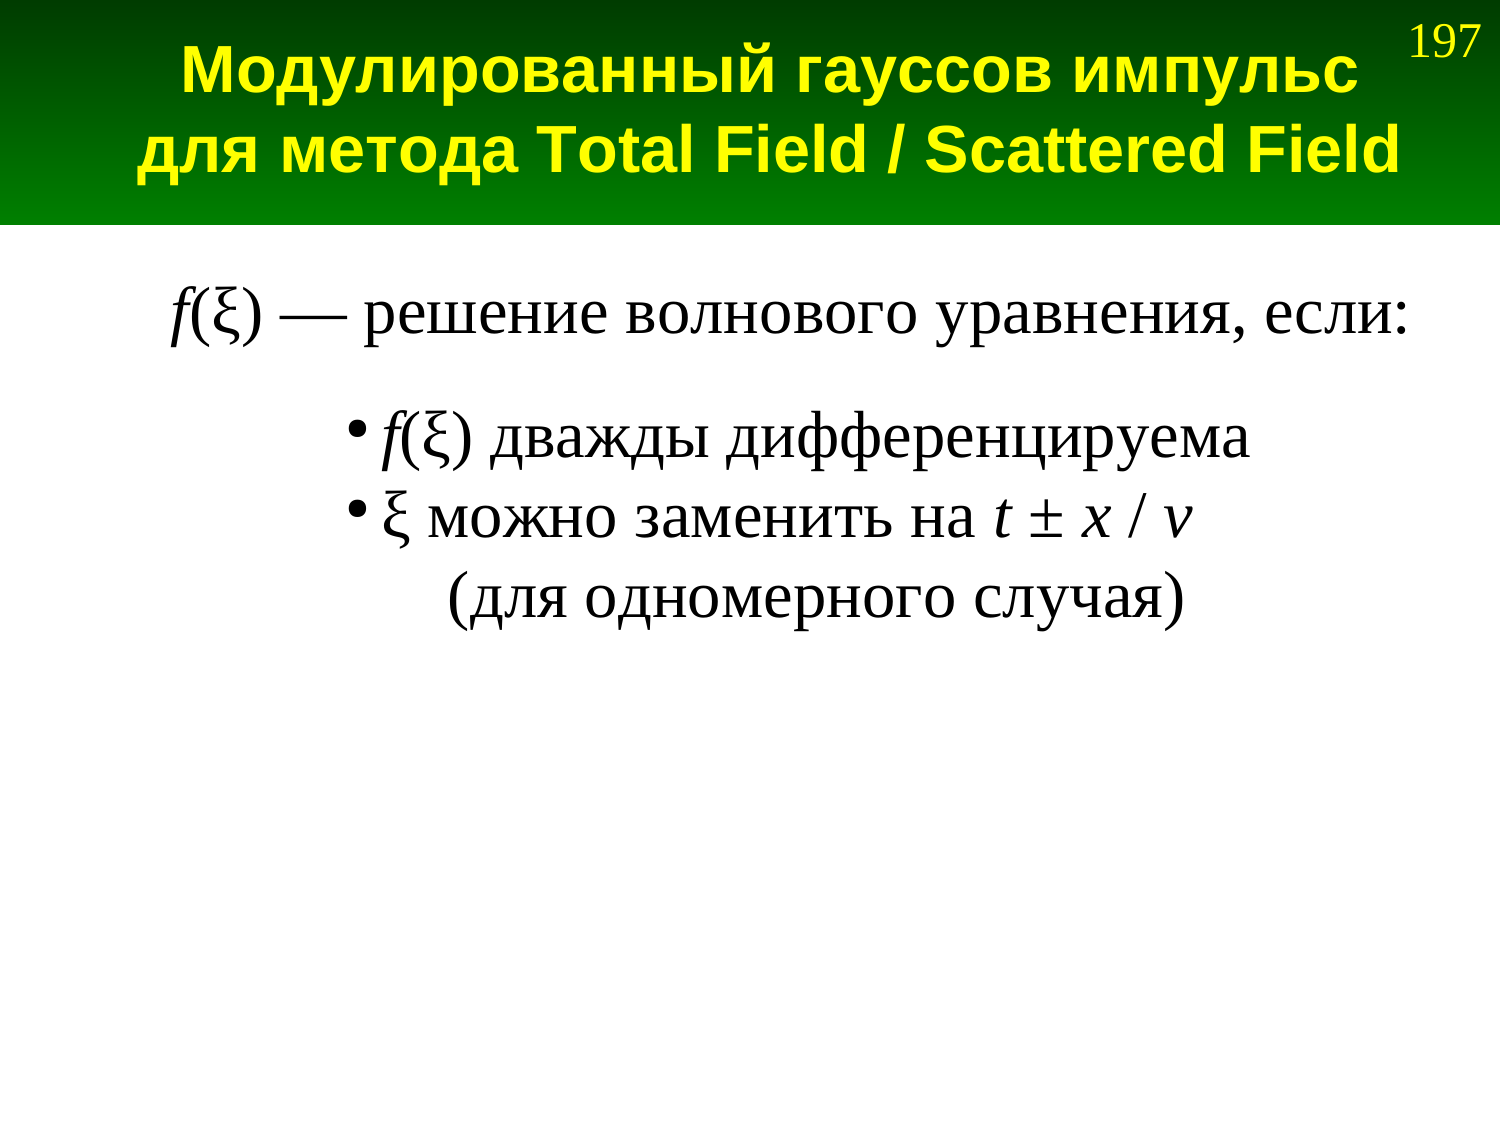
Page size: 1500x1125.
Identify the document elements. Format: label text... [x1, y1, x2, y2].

title Модулированный гауссов импульс для метода Total Field / Scattered Field [100, 7, 1441, 204]
text_box f(ξ) — решение волнового уравнения, если: [156, 259, 1428, 355]
text_box f(ξ) дважды дифференцируема ξ можно заменить на t ± x / v (для одномерного случая) [330, 383, 1268, 638]
